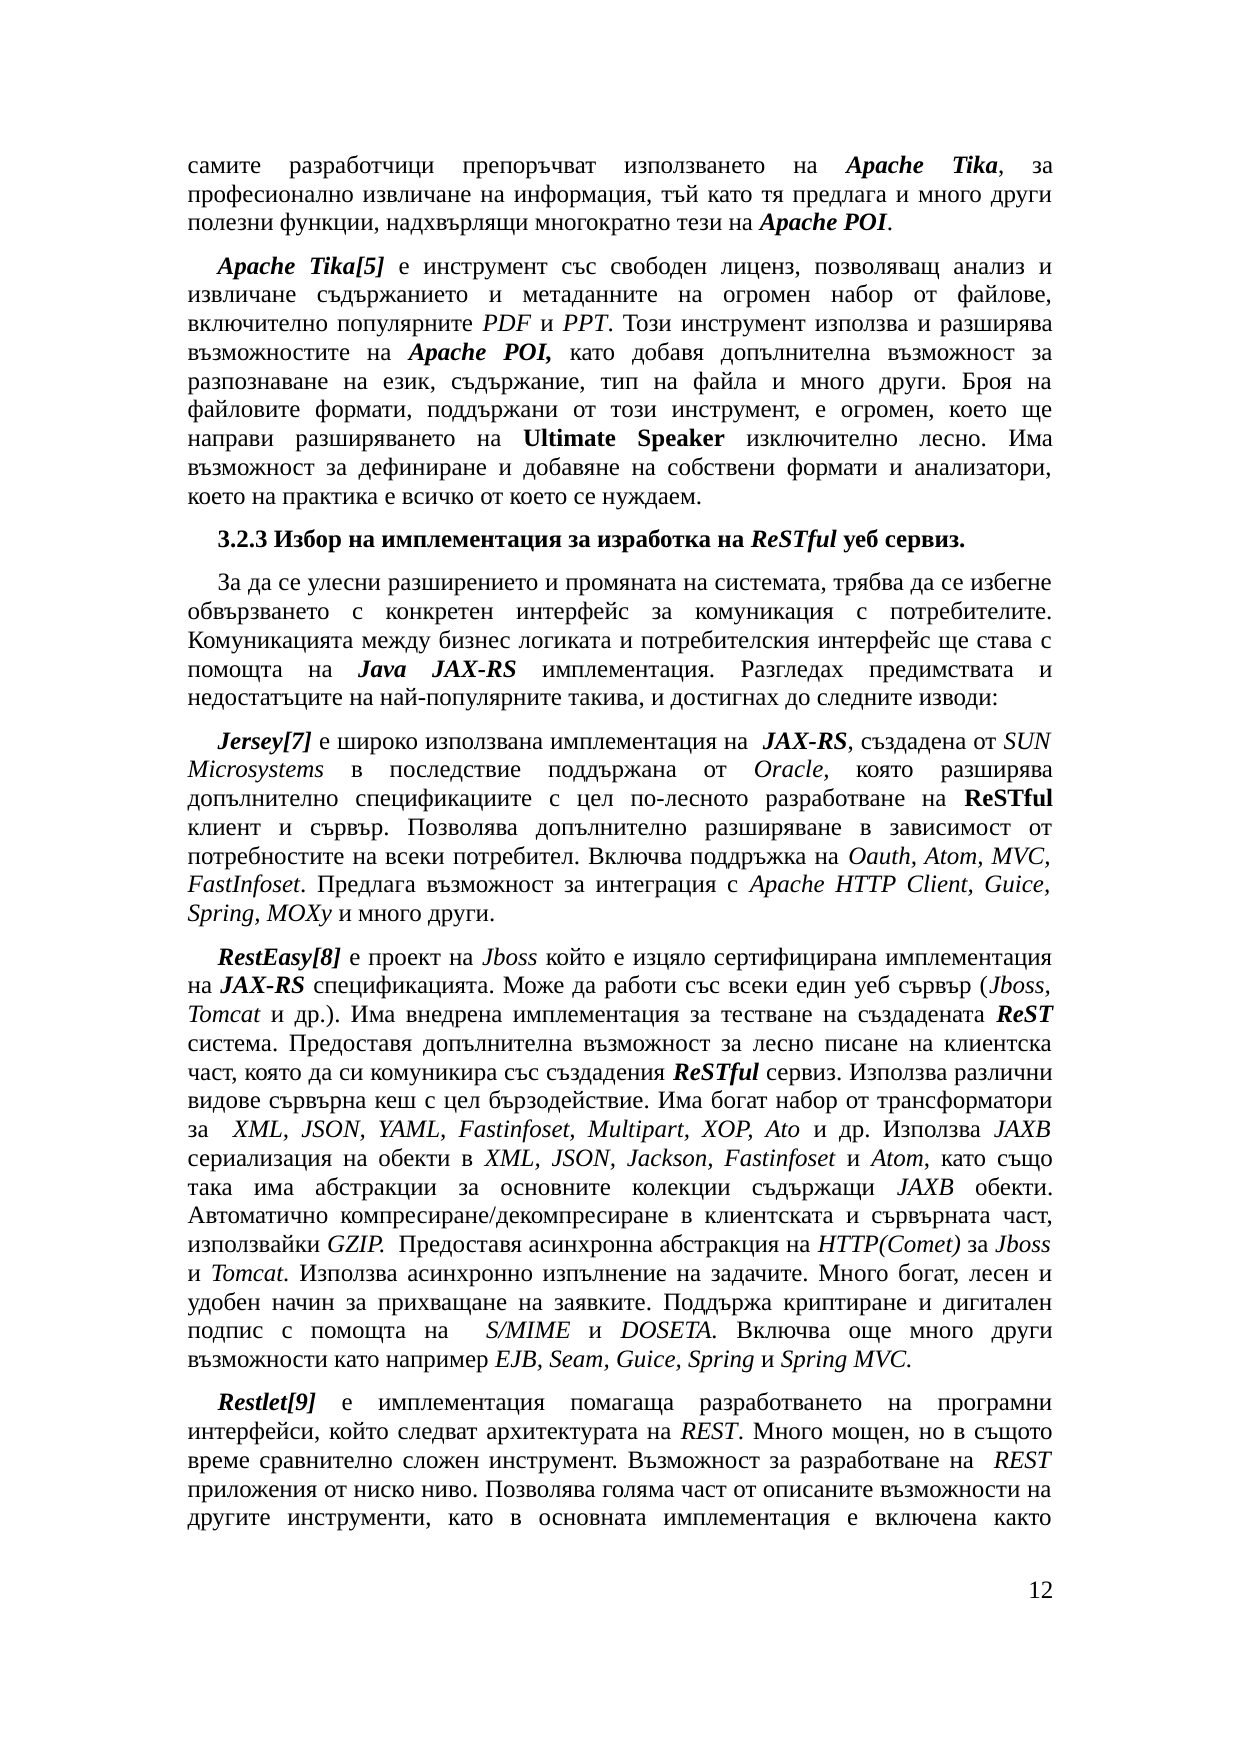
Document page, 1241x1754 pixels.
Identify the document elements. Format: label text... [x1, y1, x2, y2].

text За да се улесни разширението и промяната на системата, трябва да се избегне обвързването с конкретен интерфейс за комуникация с потребителите. Комуникацията между бизнес логиката и потребителския интерфейс ще става с помощта на Java JAX-RS имплементация. Разгледах предимствата и недостатъците на най-популярните такива, и достигнах до следните изводи: [187, 567, 1053, 711]
text RestEasy[8] е проект на Jboss който е изцяло сертифицирана имплементация на JAX-RS спецификацията. Може да работи със всеки един уеб сървър (Jboss, Tomcat и др.). Има внедрена имплементация за тестване на създадената ReST система. Предоставя допълнителна възможност за лесно писане на клиентска част, която да си комуникира със създадения ReSTful сервиз. Използва различни видове сървърна кеш с цел бързодействие. Има богат набор от трансформатори за XML, JSON, YAML, Fastinfoset, Multipart, XOP, Ato и др. Използва JAXB сериализация на обекти в XML, JSON, Jackson, Fastinfoset и Atom, като също така има абстракции за основните колекции съдържащи JAXB обекти. Автоматично компресиране/декомпресиране в клиентската и сървърната част, използвайки GZIP. Предоставя асинхронна абстракция на HTTP(Comet) за Jboss и Tomcat. Използва асинхронно изпълнение на задачите. Много богат, лесен и удобен начин за прихващане на заявките. Поддържа криптиране и дигитален подпис с помощта на S/MIME и DOSETA. Включва още много други възможности като например EJB, Seam, Guice, Spring и Spring MVC. [187, 942, 1053, 1373]
text 3.2.3 Избор на имплементация за изработка на ReSTful уеб сервиз. [187, 524, 1053, 553]
text самите разработчици препоръчват използването на Apache Tika, за професионално извличане на информация, тъй като тя предлага и много други полезни функции, надхвърлящи многократно тези на Apache POI. [187, 150, 1053, 236]
text Jersey[7] е широко използвана имплементация на JAX-RS, създадена от SUN Microsystems в последствие поддържана от Oracle, която разширява допълнително спецификациите с цел по-лесното разработване на ReSTful клиент и сървър. Позволява допълнително разширяване в зависимост от потребностите на всеки потребител. Включва поддръжка на Oauth, Atom, MVC, FastInfoset. Предлага възможност за интеграция с Apache HTTP Client, Guice, Spring, MOXy и много други. [187, 726, 1053, 927]
text Apache Tika[5] е инструмент със свободен лиценз, позволяващ анализ и извличане съдържанието и метаданните на огромен набор от файлове, включително популярните PDF и PPT. Този инструмент използва и разширява възможностите на Apache POI, като добавя допълнителна възможност за разпознаване на език, съдържание, тип на файла и много други. Броя на файловите формати, поддържани от този инструмент, е огромен, което ще направи разширяването на Ultimate Speaker изключително лесно. Има възможност за дефиниране и добавяне на собствени формати и анализатори, което на практика е всичко от което се нуждаем. [187, 251, 1053, 509]
text Restlet[9] е имплементация помагаща разработването на програмни интерфейси, който следват архитектурата на REST. Много мощен, но в същото време сравнително сложен инструмент. Възможност за разработване на REST приложения от ниско ниво. Позволява голяма част от описаните възможности на другите инструменти, като в основната имплементация е включена както [187, 1387, 1053, 1531]
